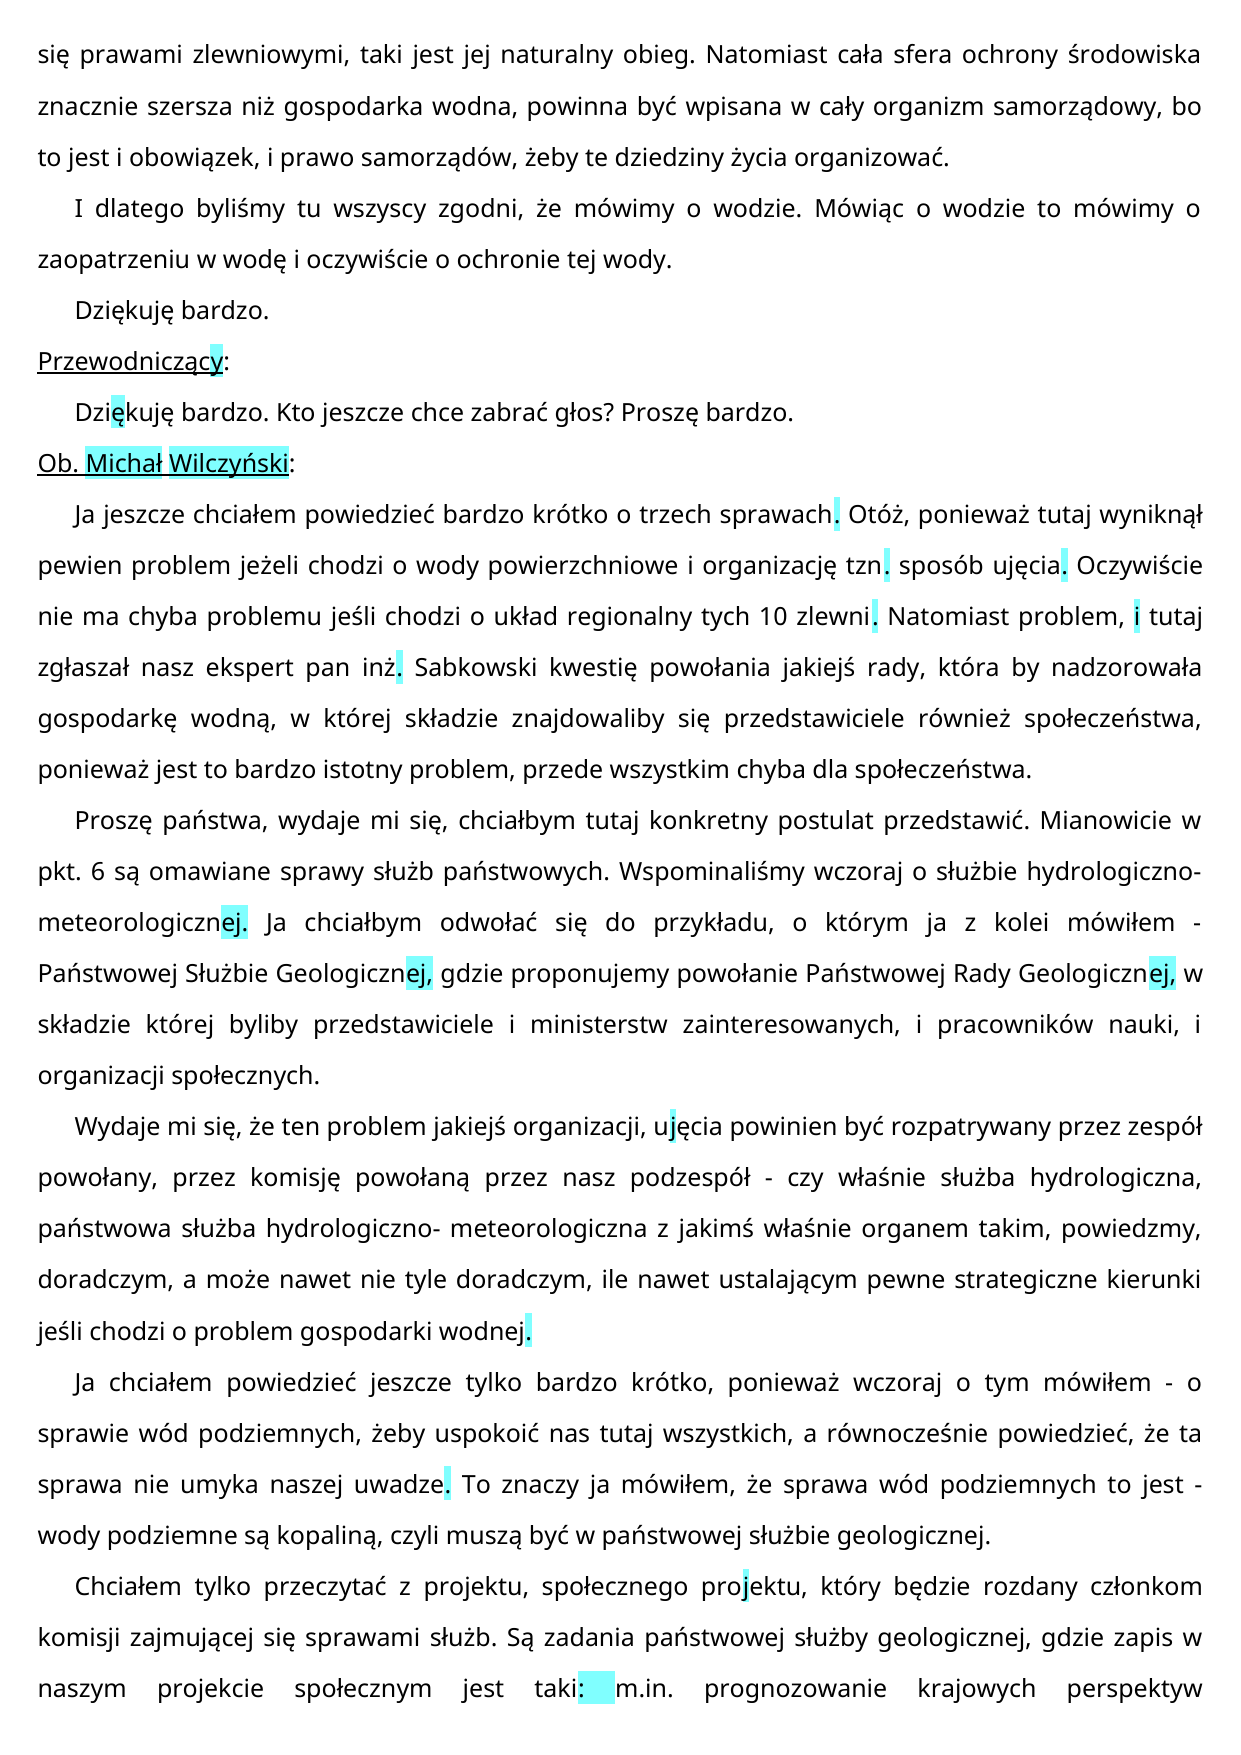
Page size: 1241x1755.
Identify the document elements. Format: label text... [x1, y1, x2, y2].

text Dziękuję bardzo. Kto jeszcze chce zabrać głos? Proszę bardzo. [37, 394, 1203, 428]
text Ja jeszcze chciałem powiedzieć bardzo krótko o trzech sprawach. Otóż, ponieważ tutaj wyniknął pewien problem jeżeli chodzi o wody powierzchniowe i organizację tzn. sposób ujęcia. Oczywiście nie ma chyba problemu jeśli chodzi o układ regionalny tych 10 zlewni. Natomiast problem, i tutaj zgłaszał nasz ekspert pan inż. Sabkowski kwestię powołania jakiejś rady, która by nadzorowała gospodarkę wodną, w której składzie znajdowaliby się przedstawiciele również społeczeństwa, ponieważ jest to bardzo istotny problem, przede wszystkim chyba dla społeczeństwa. [37, 497, 1203, 786]
text Ob. Michał Wilczyński: [37, 446, 1203, 479]
text Wydaje mi się, że ten problem jakiejś organizacji, ujęcia powinien być rozpatrywany przez zespół powołany, przez komisję powołaną przez nasz podzespół - czy właśnie służba hydrologiczna, państwowa służba hydrologiczno- meteorologiczna z jakimś właśnie organem takim, powiedzmy, doradczym, a może nawet nie tyle doradczym, ile nawet ustalającym pewne strategiczne kierunki jeśli chodzi o problem gospodarki wodnej. [37, 1109, 1203, 1347]
text się prawami zlewniowymi, taki jest jej naturalny obieg. Natomiast cała sfera ochrony środowiska znacznie szersza niż gospodarka wodna, powinna być wpisana w cały organizm samorządowy, bo to jest i obowiązek, i prawo samorządów, żeby te dziedziny życia organizować. [37, 37, 1203, 173]
text Chciałem tylko przeczytać z projektu, społecznego projektu, który będzie rozdany członkom komisji zajmującej się sprawami służb. Są zadania państwowej służby geologicznej, gdzie zapis w naszym projekcie społecznym jest taki: m.in. prognozowanie krajowych perspektyw [37, 1568, 1203, 1704]
text Przewodniczący: [37, 343, 1203, 377]
text I dlatego byliśmy tu wszyscy zgodni, że mówimy o wodzie. Mówiąc o wodzie to mówimy o zaopatrzeniu w wodę i oczywiście o ochronie tej wody. [37, 190, 1203, 275]
text Dziękuję bardzo. [37, 292, 1203, 326]
text Proszę państwa, wydaje mi się, chciałbym tutaj konkretny postulat przedstawić. Mianowicie w pkt. 6 są omawiane sprawy służb państwowych. Wspominaliśmy wczoraj o służbie hydrologiczno-meteorologicznej. Ja chciałbym odwołać się do przykładu, o którym ja z kolei mówiłem - Państwowej Służbie Geologicznej, gdzie proponujemy powołanie Państwowej Rady Geologicznej, w składzie której byliby przedstawiciele i ministerstw zainteresowanych, i pracowników nauki, i organizacji społecznych. [37, 803, 1203, 1092]
text Ja chciałem powiedzieć jeszcze tylko bardzo krótko, ponieważ wczoraj o tym mówiłem - o sprawie wód podziemnych, żeby uspokoić nas tutaj wszystkich, a równocześnie powiedzieć, że ta sprawa nie umyka naszej uwadze. To znaczy ja mówiłem, że sprawa wód podziemnych to jest - wody podziemne są kopaliną, czyli muszą być w państwowej służbie geologicznej. [37, 1364, 1203, 1551]
